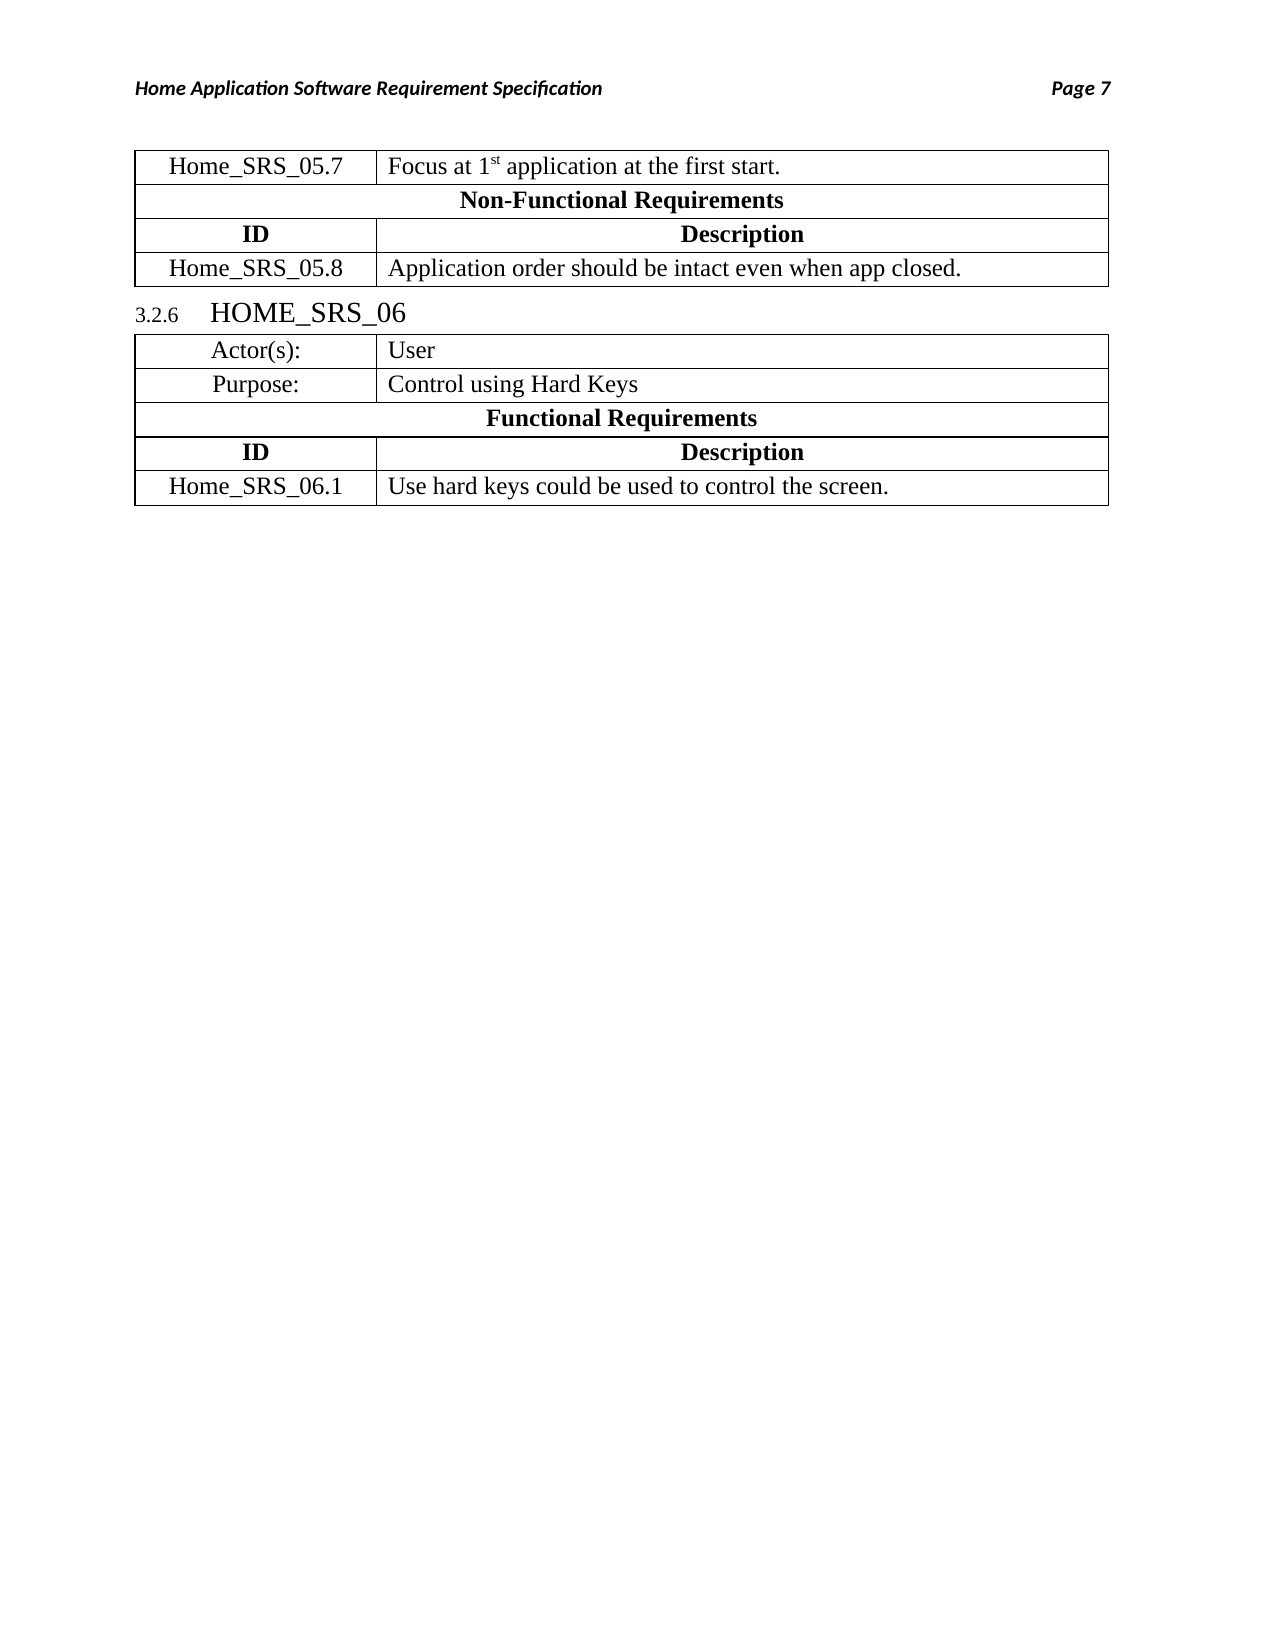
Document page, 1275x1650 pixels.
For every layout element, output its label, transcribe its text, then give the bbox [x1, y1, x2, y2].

table_header User [377, 335, 1108, 368]
table_cell Home_SRS_05.7 [136, 151, 376, 184]
table_cell Use hard keys could be used to control the screen. [377, 471, 1108, 504]
table_cell Home_SRS_06.1 [136, 471, 376, 504]
table_cell Description [377, 219, 1108, 252]
table_cell Functional Requirements [136, 403, 1108, 436]
table_cell Control using Hard Keys [377, 369, 1108, 402]
table_cell Home_SRS_05.8 [136, 253, 376, 286]
table_cell Non-Functional Requirements [136, 185, 1108, 218]
table_cell ID [136, 438, 376, 470]
table_cell Purpose: [136, 369, 376, 402]
table_cell Focus at 1st application at the first start. [377, 151, 1108, 184]
table_cell Application order should be intact even when app closed. [377, 253, 1108, 286]
table_cell ID [136, 219, 376, 252]
subtitle Home_SRS_06 [135, 296, 1140, 329]
table_header Actor(s): [136, 335, 376, 368]
table_cell Description [377, 438, 1108, 470]
